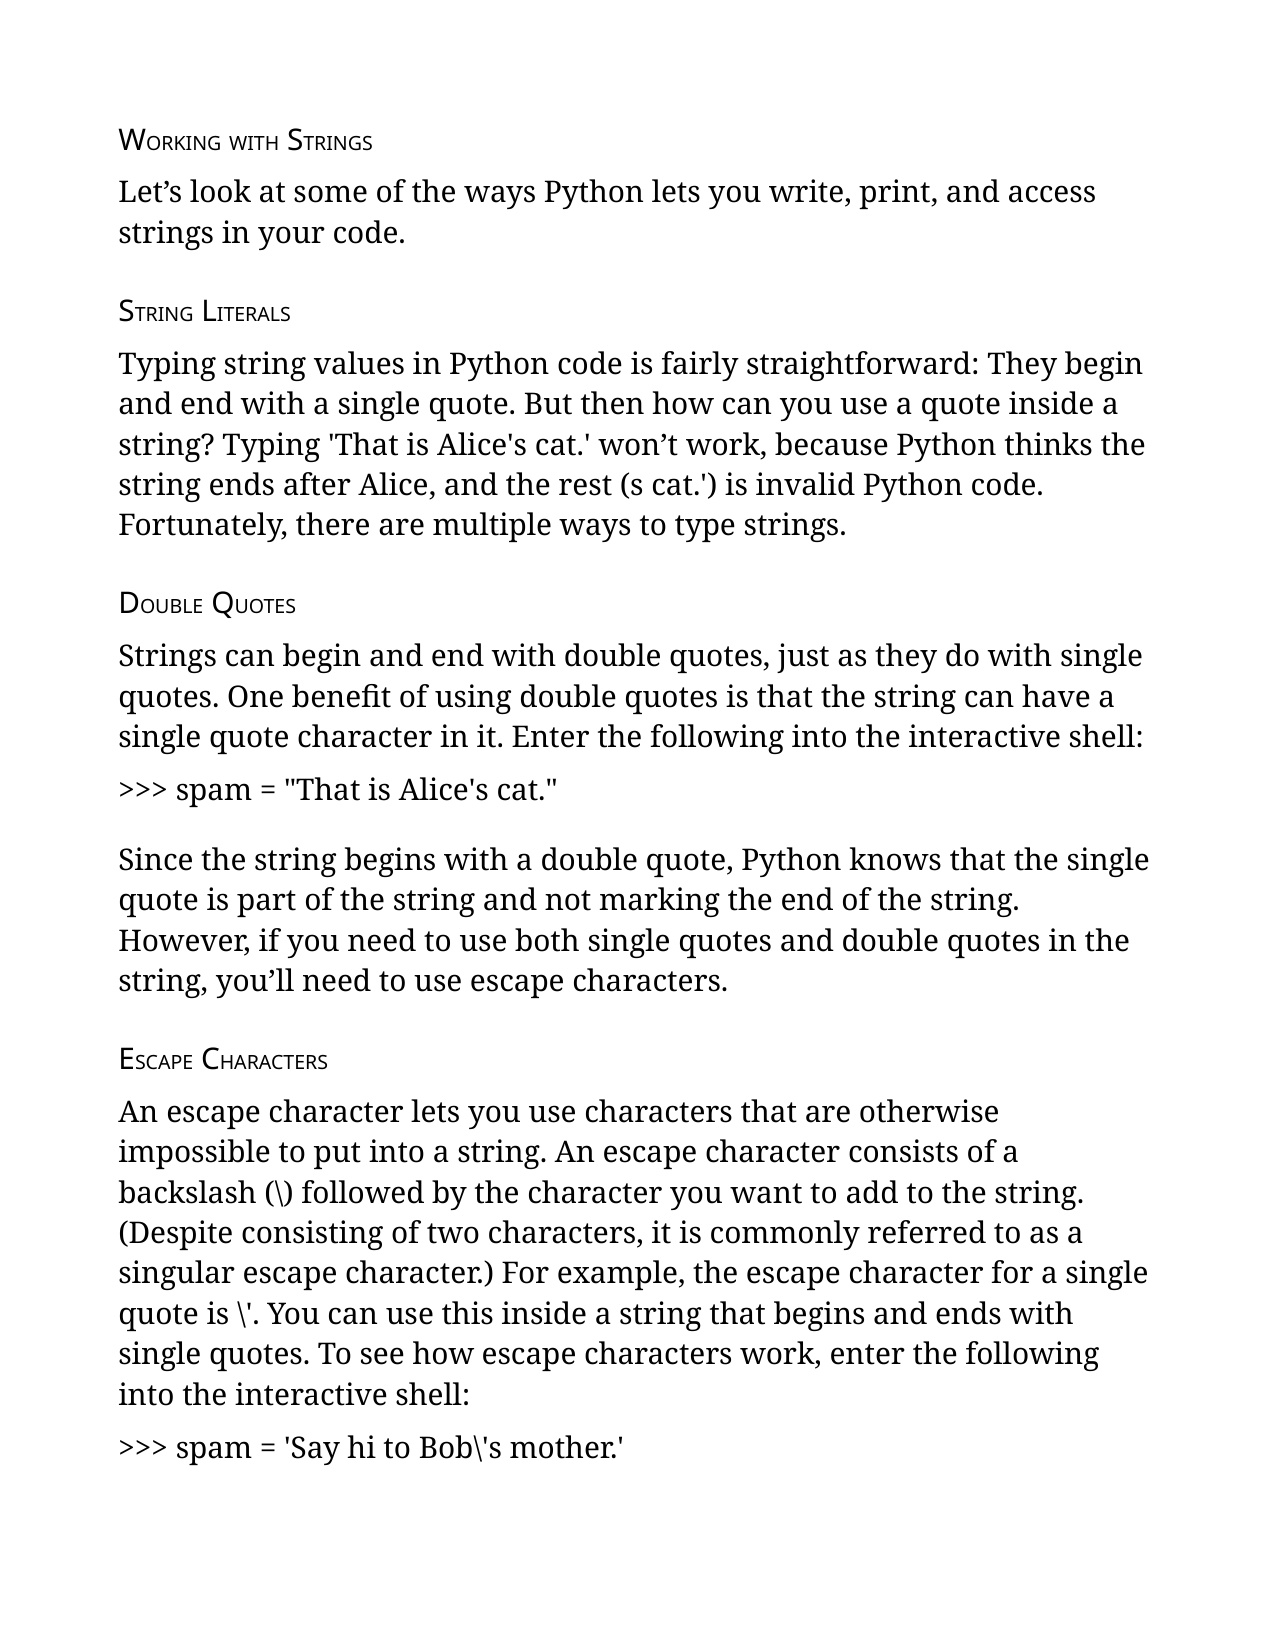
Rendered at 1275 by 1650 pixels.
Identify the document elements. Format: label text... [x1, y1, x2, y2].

text Since the string begins with a double quote, Python knows that the single quote is part of the string and not marking the end of the string. However, if you need to use both single quotes and double quotes in the string, you’ll need to use escape characters. [118, 838, 1157, 1000]
subtitle Working with Strings [118, 118, 1157, 158]
text An escape character lets you use characters that are otherwise impossible to put into a string. An escape character consists of a backslash (\) followed by the character you want to add to the string. (Despite consisting of two characters, it is commonly referred to as a singular escape character.) For example, the escape character for a single quote is \'. You can use this inside a string that begins and ends with single quotes. To see how escape characters work, enter the following into the interactive shell: [118, 1091, 1157, 1414]
text Typing string values in Python code is fairly straightforward: They begin and end with a single quote. But then how can you use a quote inside a string? Typing 'That is Alice's cat.' won’t work, because Python thinks the string ends after Alice, and the rest (s cat.') is invalid Python code. Fortunately, there are multiple ways to type strings. [118, 342, 1157, 544]
text >>> spam = 'Say hi to Bob\'s mother.' [118, 1426, 1157, 1467]
subtitle Double Quotes [118, 582, 1157, 622]
subtitle String Literals [118, 289, 1157, 330]
text >>> spam = "That is Alice's cat." [118, 768, 1157, 809]
subtitle Escape Characters [118, 1038, 1157, 1078]
text Let’s look at some of the ways Python lets you write, print, and access strings in your code. [118, 171, 1157, 252]
text Strings can begin and end with double quotes, just as they do with single quotes. One benefit of using double quotes is that the string can have a single quote character in it. Enter the following into the interactive shell: [118, 635, 1157, 756]
